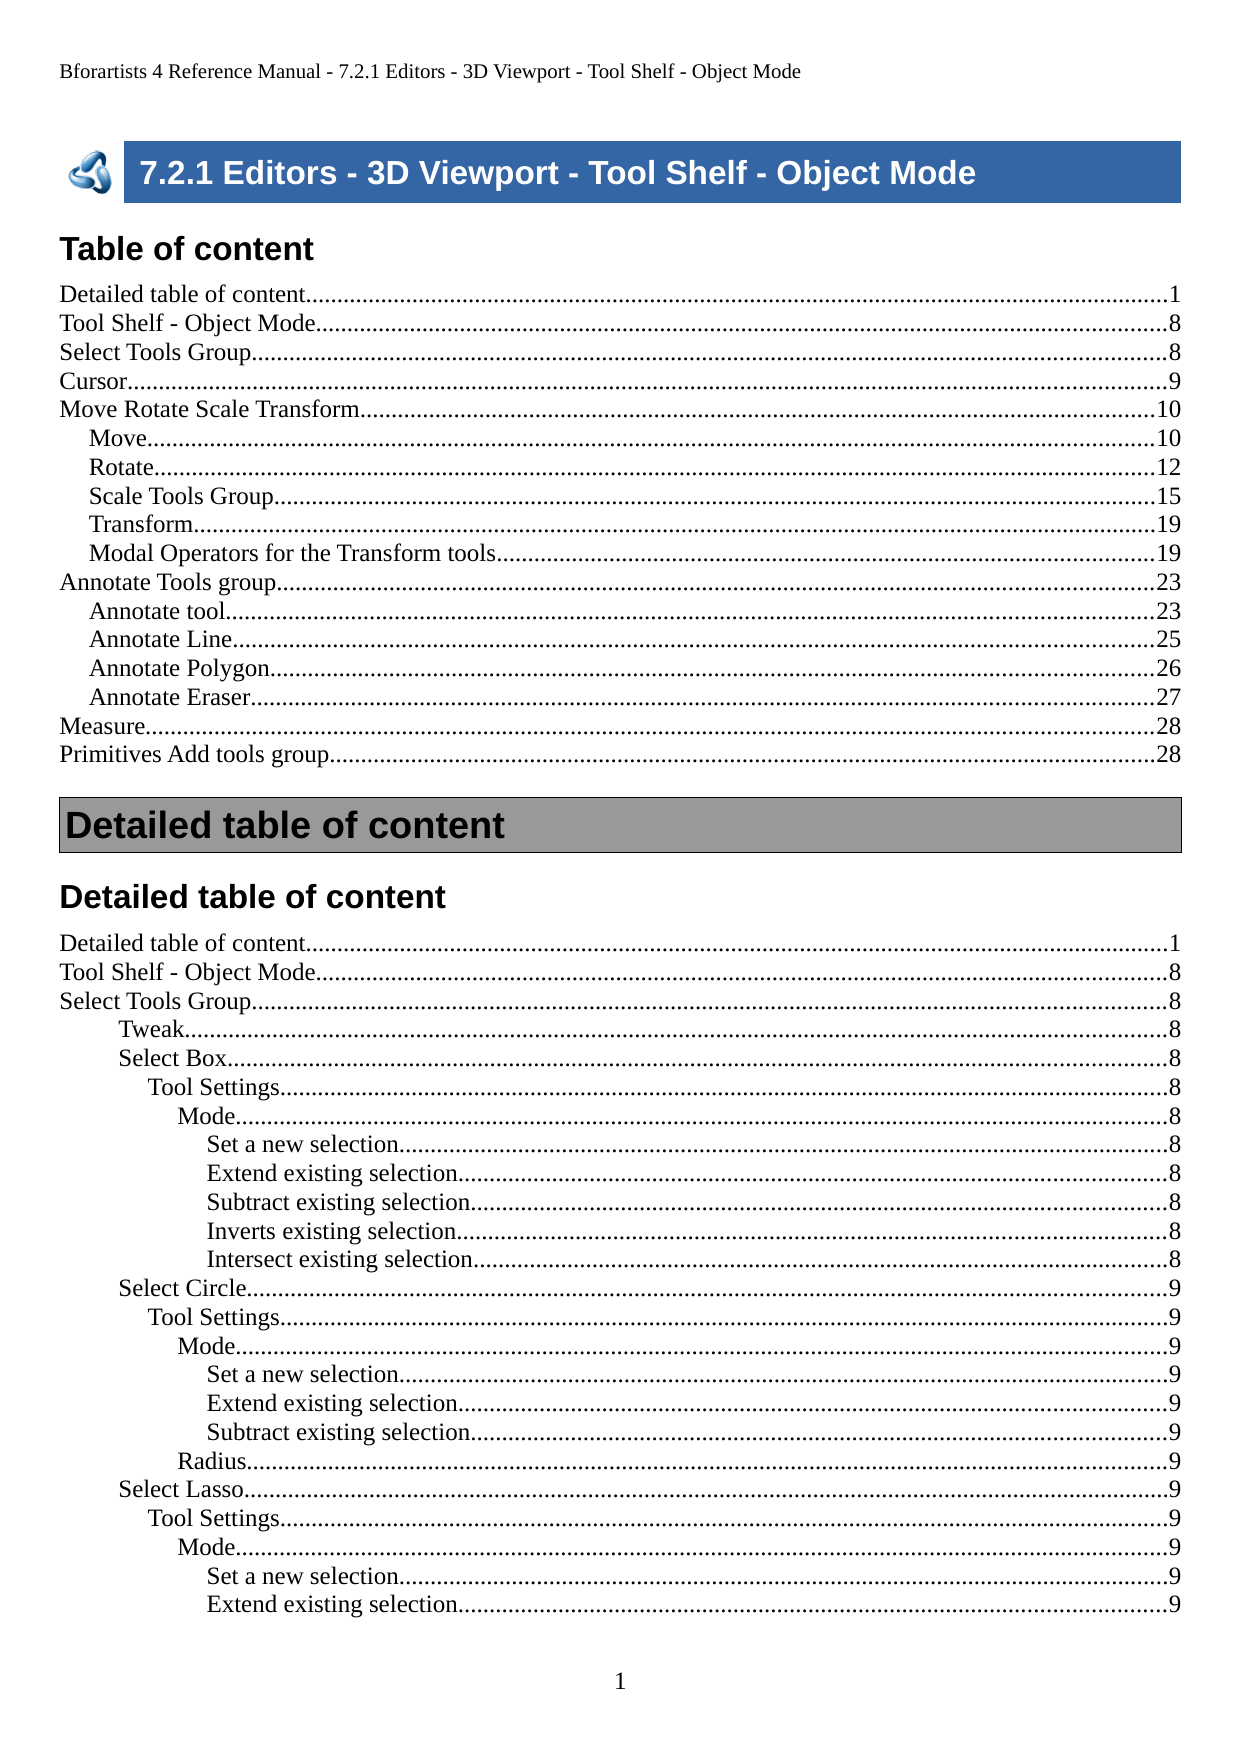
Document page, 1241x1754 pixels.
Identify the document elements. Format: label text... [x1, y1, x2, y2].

text Select Tools Group 8 [59, 986, 1181, 1014]
text Annotate Eraser 27 [88, 682, 1181, 711]
text Tweak 8 [118, 1014, 1181, 1043]
table_header 7.2.1 Editors - 3D Viewport - Tool Shelf - Object Mode [124, 141, 1181, 203]
text Set a new selection 9 [206, 1561, 1181, 1589]
text Radius 9 [177, 1446, 1181, 1474]
text Mode 9 [177, 1532, 1181, 1561]
text Set a new selection 8 [206, 1129, 1181, 1158]
text Annotate Line 25 [88, 624, 1181, 653]
table_header [59, 141, 124, 203]
text Tool Settings 9 [147, 1302, 1181, 1331]
text Cursor 9 [59, 366, 1181, 394]
text Extend existing selection 9 [206, 1589, 1181, 1618]
text Mode 8 [177, 1101, 1181, 1129]
text Select Lasso 9 [118, 1474, 1181, 1503]
text Move 10 [88, 423, 1181, 452]
text Tool Shelf - Object Mode 8 [59, 957, 1181, 986]
text Annotate Tools group 23 [59, 567, 1181, 596]
text Set a new selection 9 [206, 1359, 1181, 1388]
text Detailed table of content 1 [59, 279, 1181, 308]
text Subtract existing selection 9 [206, 1417, 1181, 1446]
text Select Circle 9 [118, 1273, 1181, 1302]
text Tool Settings 9 [147, 1503, 1181, 1532]
text Primitives Add tools group 28 [59, 739, 1181, 768]
text Extend existing selection 8 [206, 1158, 1181, 1187]
text Modal Operators for the Transform tools 19 [88, 538, 1181, 567]
text Mode 9 [177, 1331, 1181, 1359]
text Measure 28 [59, 711, 1181, 739]
subtitle Table of content [59, 228, 1181, 267]
text Move Rotate Scale Transform 10 [59, 394, 1181, 423]
text Scale Tools Group 15 [88, 481, 1181, 509]
text Annotate Polygon 26 [88, 653, 1181, 682]
picture [65, 147, 114, 197]
table_header Detailed table of content [60, 798, 1181, 852]
text Tool Settings 8 [147, 1072, 1181, 1101]
text Annotate tool 23 [88, 596, 1181, 624]
text Tool Shelf - Object Mode 8 [59, 308, 1181, 337]
text Inverts existing selection 8 [206, 1216, 1181, 1244]
text Subtract existing selection 8 [206, 1187, 1181, 1216]
text Transform 19 [88, 509, 1181, 538]
text Select Box 8 [118, 1043, 1181, 1072]
text Select Tools Group 8 [59, 337, 1181, 366]
text Intersect existing selection 8 [206, 1244, 1181, 1273]
text Detailed table of content 1 [59, 928, 1181, 957]
text Extend existing selection 9 [206, 1388, 1181, 1417]
subtitle Detailed table of content [59, 877, 1181, 916]
text Rotate 12 [88, 452, 1181, 481]
